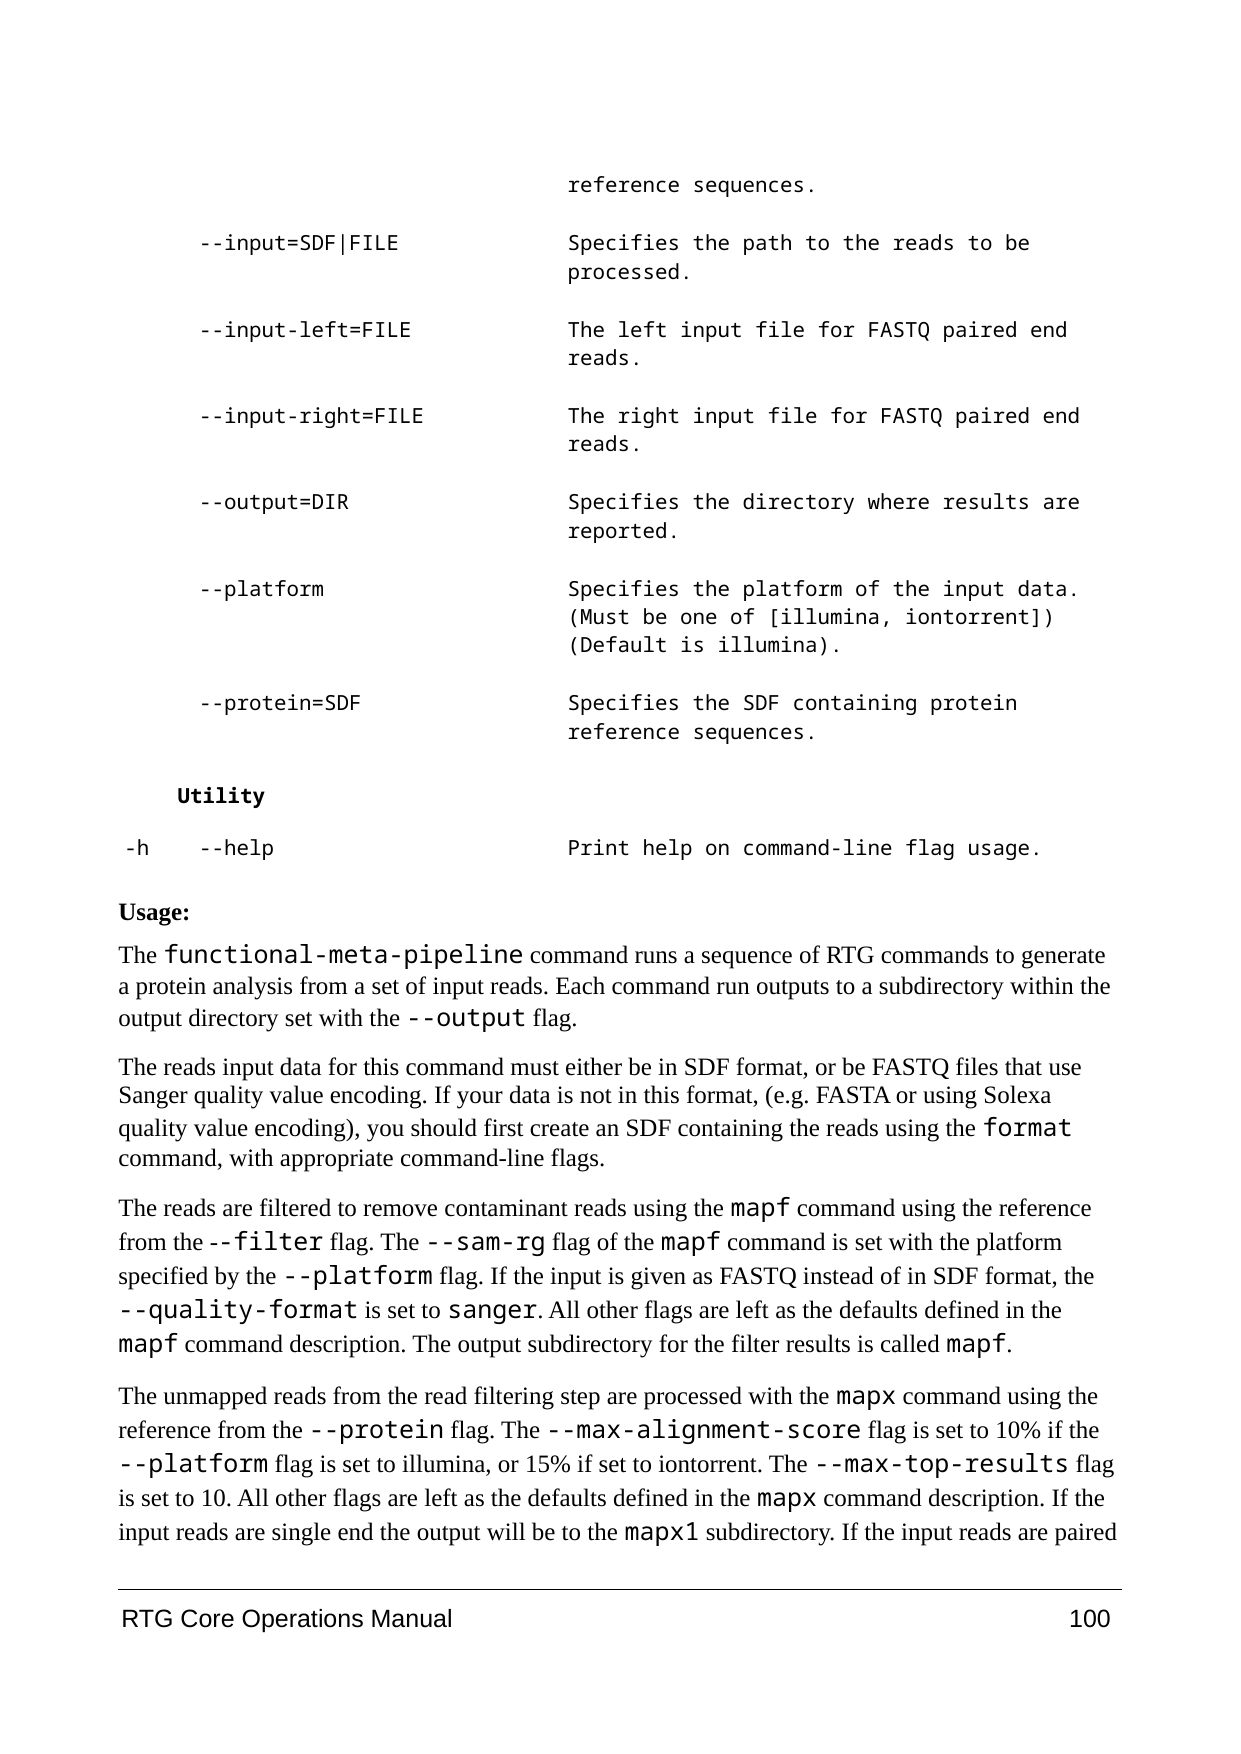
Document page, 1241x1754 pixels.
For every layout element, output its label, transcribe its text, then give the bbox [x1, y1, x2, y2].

table_cell Specifies the platform of the input data. (Must be one of [illumina, iontorrent]) (Default is illumina). [561, 562, 1093, 677]
text The reads are filtered to remove contaminant reads using the mapf command using the reference from the --filter flag. The --sam-rg flag of the mapf command is set with the platform specified by the --platform flag. If the input is given as FASTQ instead of in SDF format, the --quality-format is set to sanger. All other flags are left as the defaults defined in the mapf command description. The output subdirectory for the filter results is called mapf. [118, 1190, 1122, 1360]
text The functional-meta-pipeline command runs a sequence of RTG commands to generate a protein analysis from a set of input reads. Each command run outputs to a subdirectory within the output directory set with the --output flag. [118, 937, 1122, 1034]
table_cell Specifies the SDF containing protein reference sequences. [561, 677, 1093, 763]
table_cell --input-right=FILE [193, 389, 561, 476]
table_cell [118, 476, 193, 562]
subtitle Usage: [118, 897, 1122, 925]
table_cell The right input file for FASTQ paired end reads. [561, 389, 1093, 476]
table_cell --output=DIR [193, 476, 561, 562]
table_header -h [118, 821, 193, 879]
table_header Print help on command-line flag usage. [561, 821, 1093, 879]
table_cell [118, 562, 193, 677]
table_cell [118, 303, 193, 389]
table_header [193, 159, 561, 217]
table_header [118, 159, 193, 217]
table_header reference sequences. [561, 159, 1093, 217]
text The reads input data for this command must either be in SDF format, or be FASTQ files that use Sanger quality value encoding. If your data is not in this format, (e.g. FASTA or using Solexa quality value encoding), you should first create an SDF containing the reads using the format command, with appropriate command-line flags. [118, 1052, 1122, 1172]
text Utility [177, 781, 1122, 809]
table_cell The left input file for FASTQ paired end reads. [561, 303, 1093, 389]
text The unmapped reads from the read filtering step are processed with the mapx command using the reference from the --protein flag. The --max-alignment-score flag is set to 10% if the --platform flag is set to illumina, or 15% if set to iontorrent. The --max-top-results flag is set to 10. All other flags are left as the defaults defined in the mapx command description. If the input reads are single end the output will be to the mapx1 subdirectory. If the input reads are paired [118, 1378, 1122, 1548]
table_cell [118, 677, 193, 763]
table_cell --input=SDF|FILE [193, 217, 561, 303]
table_cell [118, 217, 193, 303]
table_cell --protein=SDF [193, 677, 561, 763]
table_cell Specifies the path to the reads to be processed. [561, 217, 1093, 303]
table_header --help [193, 821, 561, 879]
table_cell Specifies the directory where results are reported. [561, 476, 1093, 562]
table_cell --platform [193, 562, 561, 677]
table_cell [118, 389, 193, 476]
table_cell --input-left=FILE [193, 303, 561, 389]
